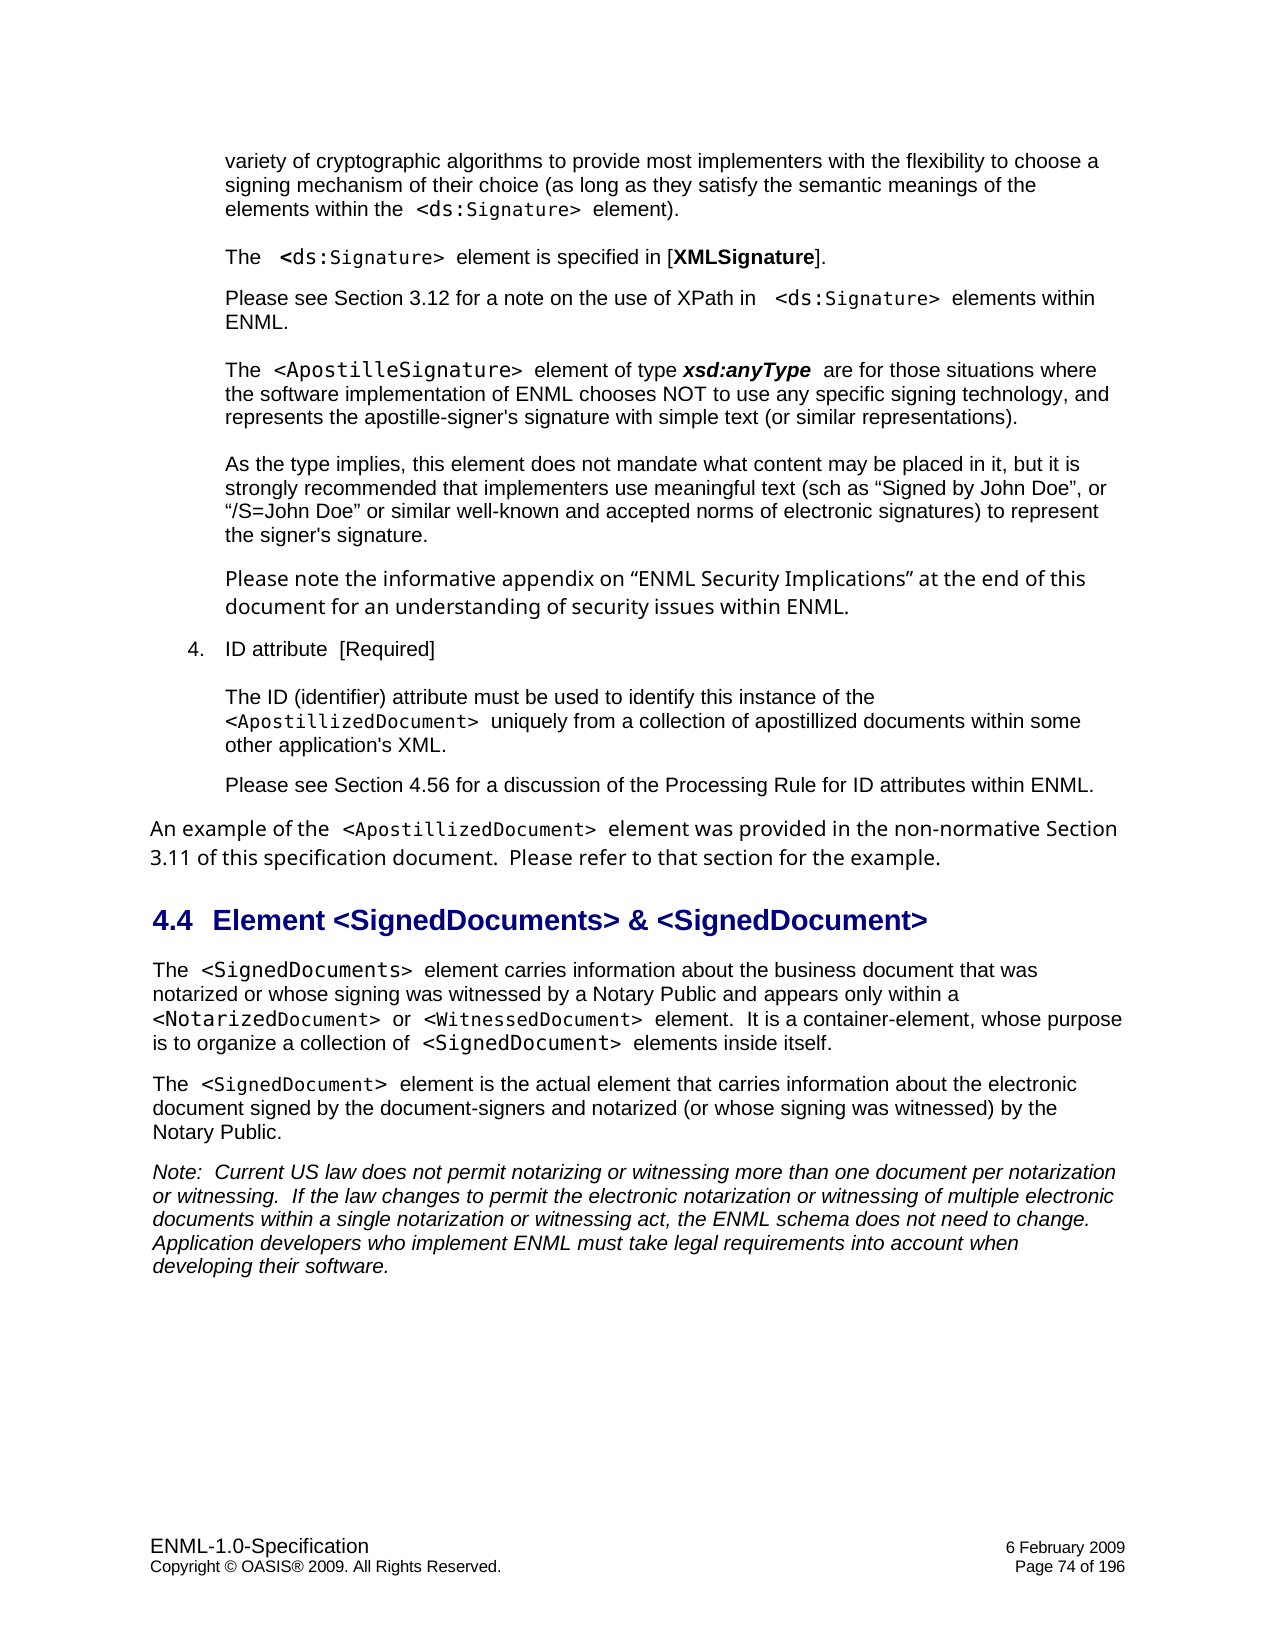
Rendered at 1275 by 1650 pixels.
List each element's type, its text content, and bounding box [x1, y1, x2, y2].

text Please see Section 3.12 for a note on the use of XPath in <ds:Signature> elements within ENML. The <ApostilleSignature> element of type xsd:anyType are for those situations where the software implementation of ENML chooses NOT to use any specific signing technology, and represents the apostille-signer's signature with simple text (or similar representations). As the type implies, this element does not mandate what content may be placed in it, but it is strongly recommended that implementers use meaningful text (sch as “Signed by John Doe”, or “/S=John Doe” or similar well-known and accepted norms of electronic signatures) to represent the signer's signature. [225, 286, 1125, 547]
text The <SignedDocuments> element carries information about the business document that was notarized or whose signing was witnessed by a Notary Public and appears only within a <NotarizedDocument> or <WitnessedDocument> element. It is a container-element, whose purpose is to organize a collection of <SignedDocument> elements inside itself. [152, 958, 1125, 1056]
list ID attribute [Required] The ID (identifier) attribute must be used to identify this instance of the <ApostillizedDocument> uniquely from a collection of apostillized documents within some other application's XML. [187, 637, 1125, 757]
text An example of the <ApostillizedDocument> element was provided in the non-normative Section 3.11 of this specification document. Please refer to that section for the example. [150, 814, 1125, 871]
text The <SignedDocument> element is the actual element that carries information about the electronic document signed by the document-signers and notarized (or whose signing was witnessed) by the Notary Public. [152, 1072, 1125, 1144]
subtitle Element <SignedDocuments> & <SignedDocument> [152, 904, 1125, 937]
text Please see Section 4.56 for a discussion of the Processing Rule for ID attributes within ENML. [225, 774, 1125, 797]
text Please note the informative appendix on “ENML Security Implications” at the end of this document for an understanding of security issues within ENML. [225, 564, 1125, 621]
text variety of cryptographic algorithms to provide most implementers with the flexibility to choose a signing mechanism of their choice (as long as they satisfy the semantic meanings of the elements within the <ds:Signature> element). The <ds:Signature> element is specified in [XMLSignature]. [225, 150, 1125, 269]
text Note: Current US law does not permit notarizing or witnessing more than one document per notarization or witnessing. If the law changes to permit the electronic notarization or witnessing of multiple electronic documents within a single notarization or witnessing act, the ENML schema does not need to change. Application developers who implement ENML must take legal requirements into account when developing their software. [152, 1161, 1125, 1278]
